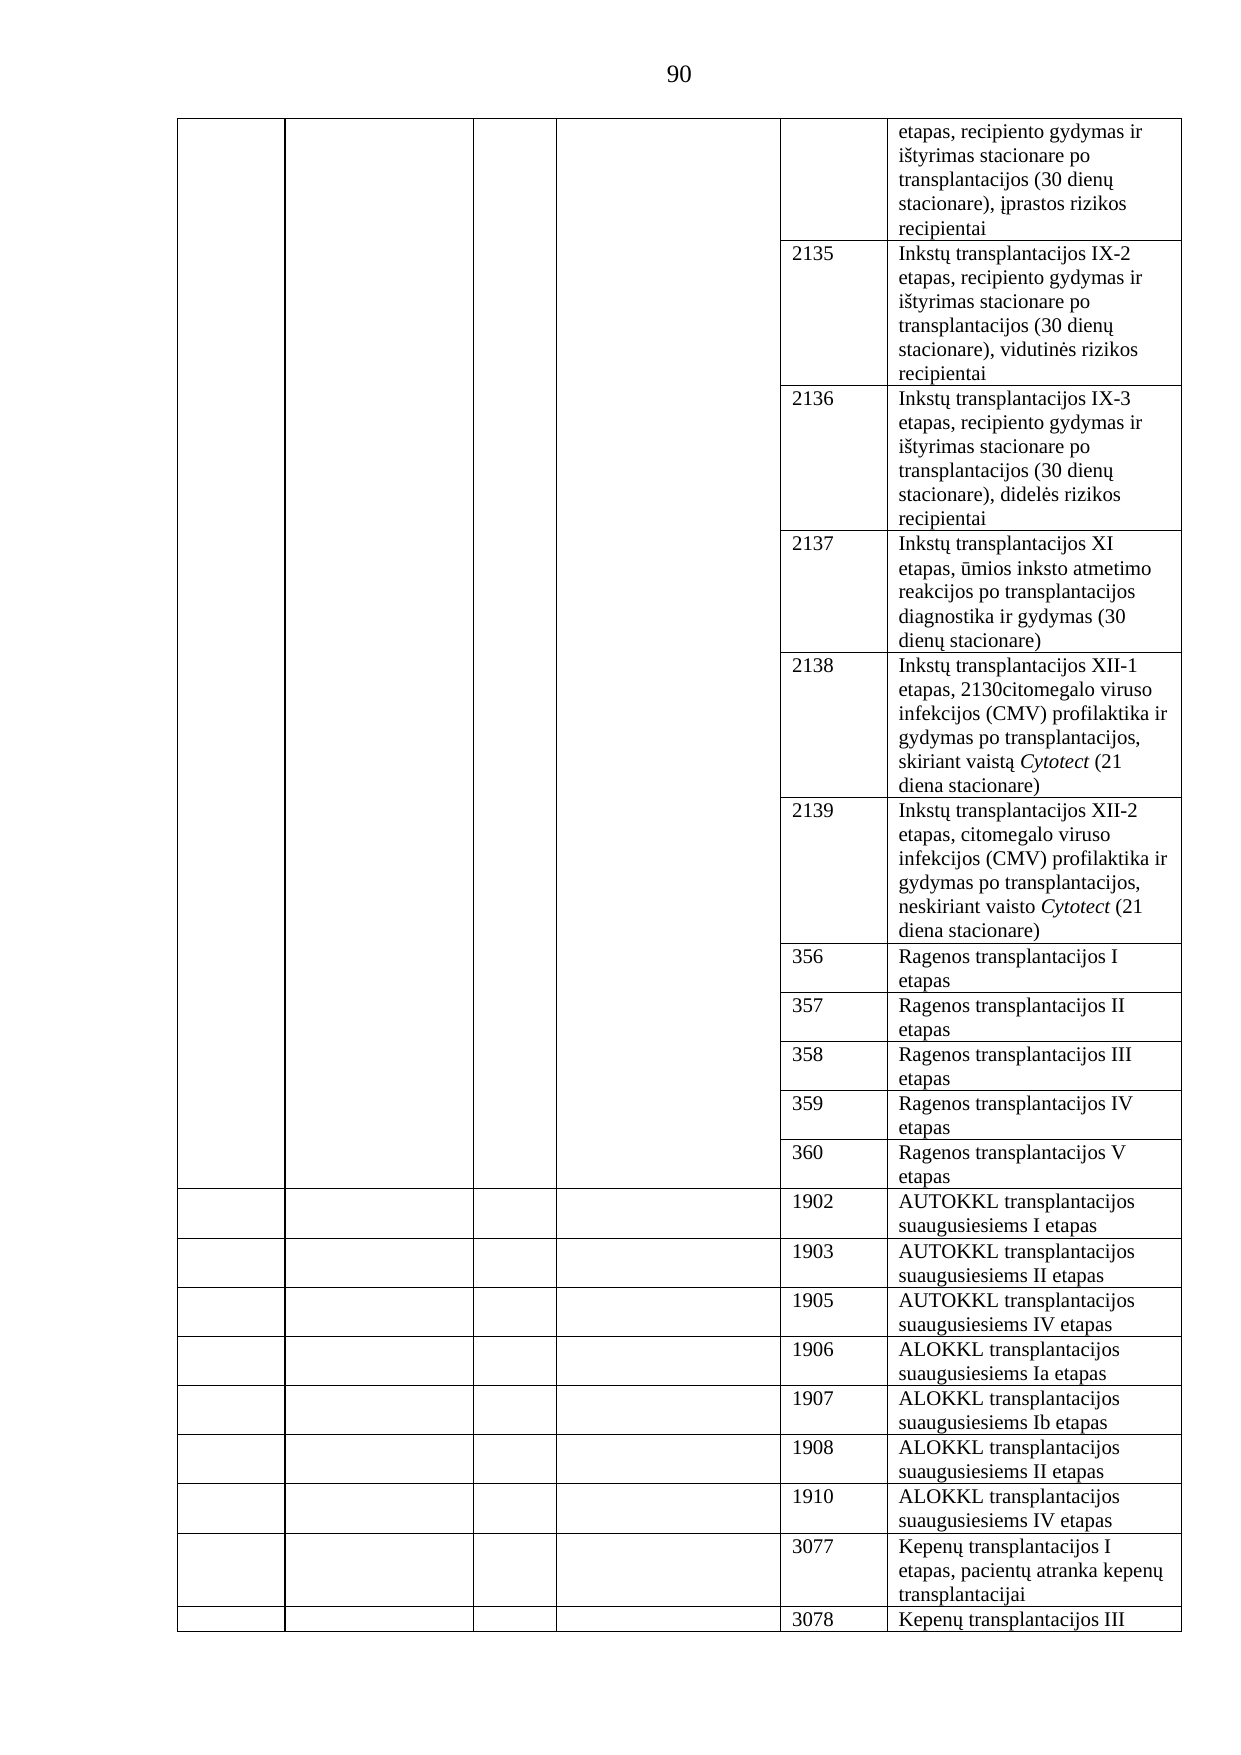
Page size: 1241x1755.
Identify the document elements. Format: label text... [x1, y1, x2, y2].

table_cell [286, 1484, 473, 1532]
table_cell 1907 [781, 1386, 887, 1434]
table_cell [286, 1288, 473, 1336]
table_cell [557, 1484, 780, 1532]
table_cell 2137 [781, 531, 887, 652]
table_cell [474, 1239, 556, 1287]
table_cell ALOKKL transplantacijos suaugusiesiems Ib etapas [888, 1386, 1181, 1434]
table_cell 1905 [781, 1288, 887, 1336]
table_cell 1908 [781, 1435, 887, 1483]
table_cell Inkstų transplantacijos IX-3 etapas, recipiento gydymas ir ištyrimas stacionare po transplantacijos (30 dienų stacionare), didelės rizikos recipientai [888, 386, 1181, 530]
table_cell 1902 [781, 1189, 887, 1237]
table_cell 3077 [781, 1534, 887, 1606]
table_cell 2139 [781, 798, 887, 942]
table_cell [474, 1386, 556, 1434]
table_cell [178, 1484, 284, 1532]
table_cell ALOKKL transplantacijos suaugusiesiems II etapas [888, 1435, 1181, 1483]
table_cell [474, 1189, 556, 1237]
table_cell 358 [781, 1042, 887, 1090]
table_cell [474, 119, 556, 1188]
table_cell [474, 1534, 556, 1606]
table_cell [286, 1607, 473, 1631]
table_cell Inkstų transplantacijos XII-2 etapas, citomegalo viruso infekcijos (CMV) profilaktika ir gydymas po transplantacijos, neskiriant vaisto Cytotect (21 diena stacionare) [888, 798, 1181, 942]
table_cell [474, 1337, 556, 1385]
table_cell [557, 119, 780, 1188]
table_cell [286, 1239, 473, 1287]
table_cell 2135 [781, 241, 887, 385]
table_cell [286, 1189, 473, 1237]
table_cell AUTOKKL transplantacijos suaugusiesiems I etapas [888, 1189, 1181, 1237]
table_cell [286, 1435, 473, 1483]
table_cell [286, 1337, 473, 1385]
table_cell 1903 [781, 1239, 887, 1287]
table_cell 360 [781, 1140, 887, 1188]
table_cell [178, 1189, 284, 1237]
table_cell [474, 1435, 556, 1483]
table_cell [557, 1534, 780, 1606]
table_cell [178, 1239, 284, 1287]
table_cell [557, 1607, 780, 1631]
table_cell [178, 1386, 284, 1434]
table_cell 3078 [781, 1607, 887, 1631]
table_cell [178, 1435, 284, 1483]
table_cell 359 [781, 1091, 887, 1139]
table_cell [557, 1239, 780, 1287]
table_cell [286, 119, 473, 1188]
table_cell [178, 1534, 284, 1606]
table_cell [178, 119, 284, 1188]
table_cell 2138 [781, 653, 887, 797]
table_cell Ragenos transplantacijos II etapas [888, 993, 1181, 1041]
table_cell [178, 1288, 284, 1336]
table_cell [557, 1435, 780, 1483]
table_cell ALOKKL transplantacijos suaugusiesiems IV etapas [888, 1484, 1181, 1532]
table_cell Kepenų transplantacijos III [888, 1607, 1181, 1631]
table_cell [474, 1288, 556, 1336]
table_cell Ragenos transplantacijos I etapas [888, 944, 1181, 992]
table_cell Ragenos transplantacijos V etapas [888, 1140, 1181, 1188]
table_cell Inkstų transplantacijos IX-2 etapas, recipiento gydymas ir ištyrimas stacionare po transplantacijos (30 dienų stacionare), vidutinės rizikos recipientai [888, 241, 1181, 385]
table_cell etapas, recipiento gydymas ir ištyrimas stacionare po transplantacijos (30 dienų stacionare), įprastos rizikos recipientai [888, 119, 1181, 239]
table_cell [557, 1288, 780, 1336]
table_cell [286, 1534, 473, 1606]
table_cell AUTOKKL transplantacijos suaugusiesiems IV etapas [888, 1288, 1181, 1336]
table_cell Inkstų transplantacijos XII-1 etapas, 2130citomegalo viruso infekcijos (CMV) profilaktika ir gydymas po transplantacijos, skiriant vaistą Cytotect (21 diena stacionare) [888, 653, 1181, 797]
table_cell [286, 1386, 473, 1434]
table_cell AUTOKKL transplantacijos suaugusiesiems II etapas [888, 1239, 1181, 1287]
table_cell 356 [781, 944, 887, 992]
table_cell [557, 1189, 780, 1237]
table_cell [781, 119, 887, 239]
table_cell 1910 [781, 1484, 887, 1532]
table_cell [557, 1337, 780, 1385]
table_cell Inkstų transplantacijos XI etapas, ūmios inksto atmetimo reakcijos po transplantacijos diagnostika ir gydymas (30 dienų stacionare) [888, 531, 1181, 652]
table_cell 357 [781, 993, 887, 1041]
table_cell 1906 [781, 1337, 887, 1385]
table_cell [557, 1386, 780, 1434]
table_cell [178, 1607, 284, 1631]
table_cell [474, 1484, 556, 1532]
table_cell 2136 [781, 386, 887, 530]
table_cell Ragenos transplantacijos IV etapas [888, 1091, 1181, 1139]
table_cell Ragenos transplantacijos III etapas [888, 1042, 1181, 1090]
table_cell ALOKKL transplantacijos suaugusiesiems Ia etapas [888, 1337, 1181, 1385]
table_cell [178, 1337, 284, 1385]
table_cell Kepenų transplantacijos I etapas, pacientų atranka kepenų transplantacijai [888, 1534, 1181, 1606]
table_cell [474, 1607, 556, 1631]
